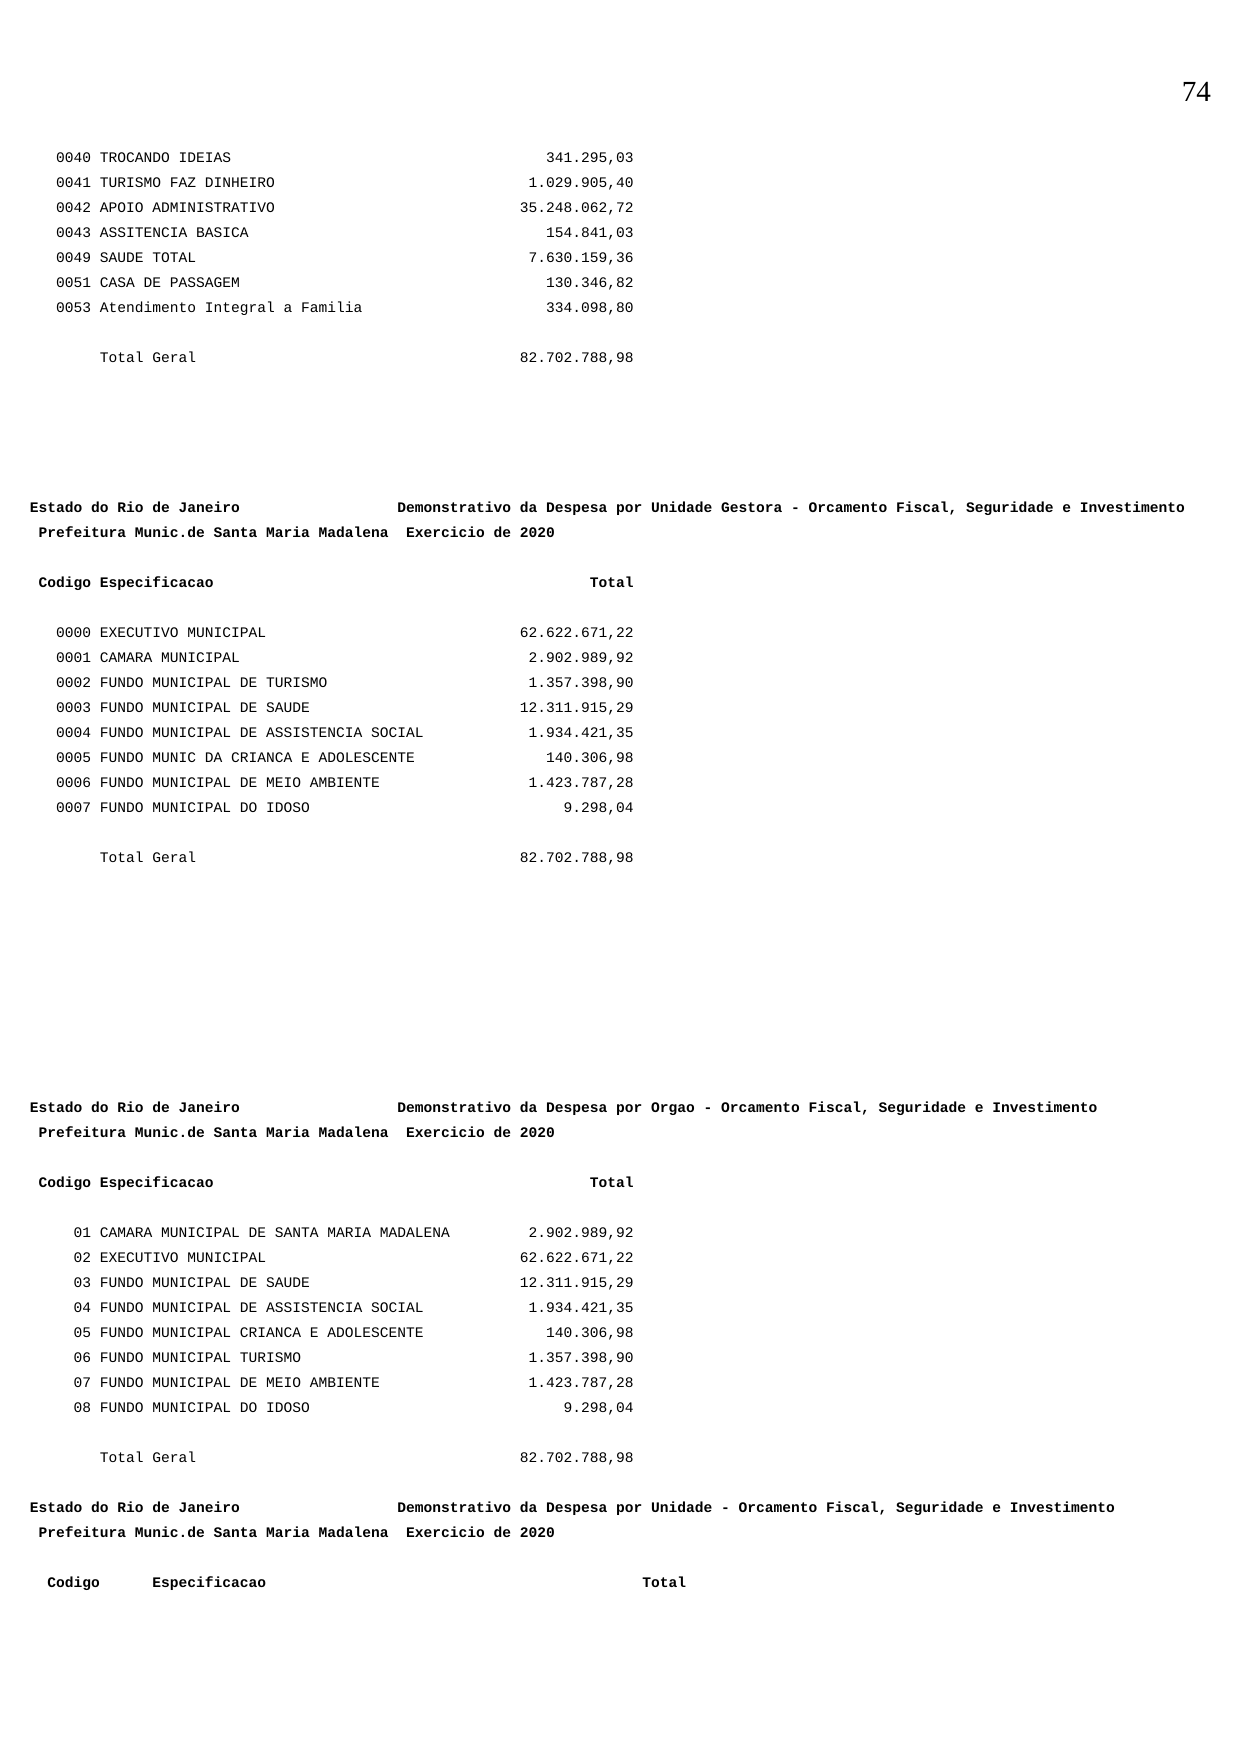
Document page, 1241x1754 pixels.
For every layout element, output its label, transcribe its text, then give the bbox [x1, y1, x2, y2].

text 0007 FUNDO MUNICIPAL DO IDOSO 9.298,04 [29, 793, 1211, 818]
text 01 CAMARA MUNICIPAL DE SANTA MARIA MADALENA 2.902.989,92 [29, 1218, 1211, 1243]
text 0002 FUNDO MUNICIPAL DE TURISMO 1.357.398,90 [29, 668, 1211, 693]
text 0003 FUNDO MUNICIPAL DE SAUDE 12.311.915,29 [29, 693, 1211, 718]
text 0053 Atendimento Integral a Familia 334.098,80 [29, 293, 1211, 318]
text Total Geral 82.702.788,98 [29, 343, 1211, 368]
text Estado do Rio de Janeiro Demonstrativo da Despesa por Orgao - Orcamento Fiscal, Seguridade e Investimento [29, 1093, 1211, 1118]
text 07 FUNDO MUNICIPAL DE MEIO AMBIENTE 1.423.787,28 [29, 1368, 1211, 1393]
text Prefeitura Munic.de Santa Maria Madalena Exercicio de 2020 [29, 1518, 1211, 1543]
text 0001 CAMARA MUNICIPAL 2.902.989,92 [29, 643, 1211, 668]
text Total Geral 82.702.788,98 [29, 1443, 1211, 1468]
text 04 FUNDO MUNICIPAL DE ASSISTENCIA SOCIAL 1.934.421,35 [29, 1293, 1211, 1318]
text Prefeitura Munic.de Santa Maria Madalena Exercicio de 2020 [29, 1118, 1211, 1143]
text Prefeitura Munic.de Santa Maria Madalena Exercicio de 2020 [29, 518, 1211, 543]
text Total Geral 82.702.788,98 [29, 843, 1211, 868]
text Codigo Especificacao Total [29, 568, 1211, 593]
text 05 FUNDO MUNICIPAL CRIANCA E ADOLESCENTE 140.306,98 [29, 1318, 1211, 1343]
text Estado do Rio de Janeiro Demonstrativo da Despesa por Unidade Gestora - Orcamento Fiscal, Seguridade e Investimento [29, 493, 1211, 518]
text 0040 TROCANDO IDEIAS 341.295,03 [29, 143, 1211, 168]
text 0051 CASA DE PASSAGEM 130.346,82 [29, 268, 1211, 293]
text 0043 ASSITENCIA BASICA 154.841,03 [29, 218, 1211, 243]
text Codigo Especificacao Total [29, 1168, 1211, 1193]
text 0004 FUNDO MUNICIPAL DE ASSISTENCIA SOCIAL 1.934.421,35 [29, 718, 1211, 743]
text 0041 TURISMO FAZ DINHEIRO 1.029.905,40 [29, 168, 1211, 193]
text 0005 FUNDO MUNIC DA CRIANCA E ADOLESCENTE 140.306,98 [29, 743, 1211, 768]
text 0042 APOIO ADMINISTRATIVO 35.248.062,72 [29, 193, 1211, 218]
text 02 EXECUTIVO MUNICIPAL 62.622.671,22 [29, 1243, 1211, 1268]
text 06 FUNDO MUNICIPAL TURISMO 1.357.398,90 [29, 1343, 1211, 1368]
text 0049 SAUDE TOTAL 7.630.159,36 [29, 243, 1211, 268]
text 0006 FUNDO MUNICIPAL DE MEIO AMBIENTE 1.423.787,28 [29, 768, 1211, 793]
text Codigo Especificacao Total [29, 1568, 1211, 1593]
text Estado do Rio de Janeiro Demonstrativo da Despesa por Unidade - Orcamento Fiscal, Seguridade e Investimento [29, 1493, 1211, 1518]
text 0000 EXECUTIVO MUNICIPAL 62.622.671,22 [29, 618, 1211, 643]
text 03 FUNDO MUNICIPAL DE SAUDE 12.311.915,29 [29, 1268, 1211, 1293]
text 08 FUNDO MUNICIPAL DO IDOSO 9.298,04 [29, 1393, 1211, 1418]
